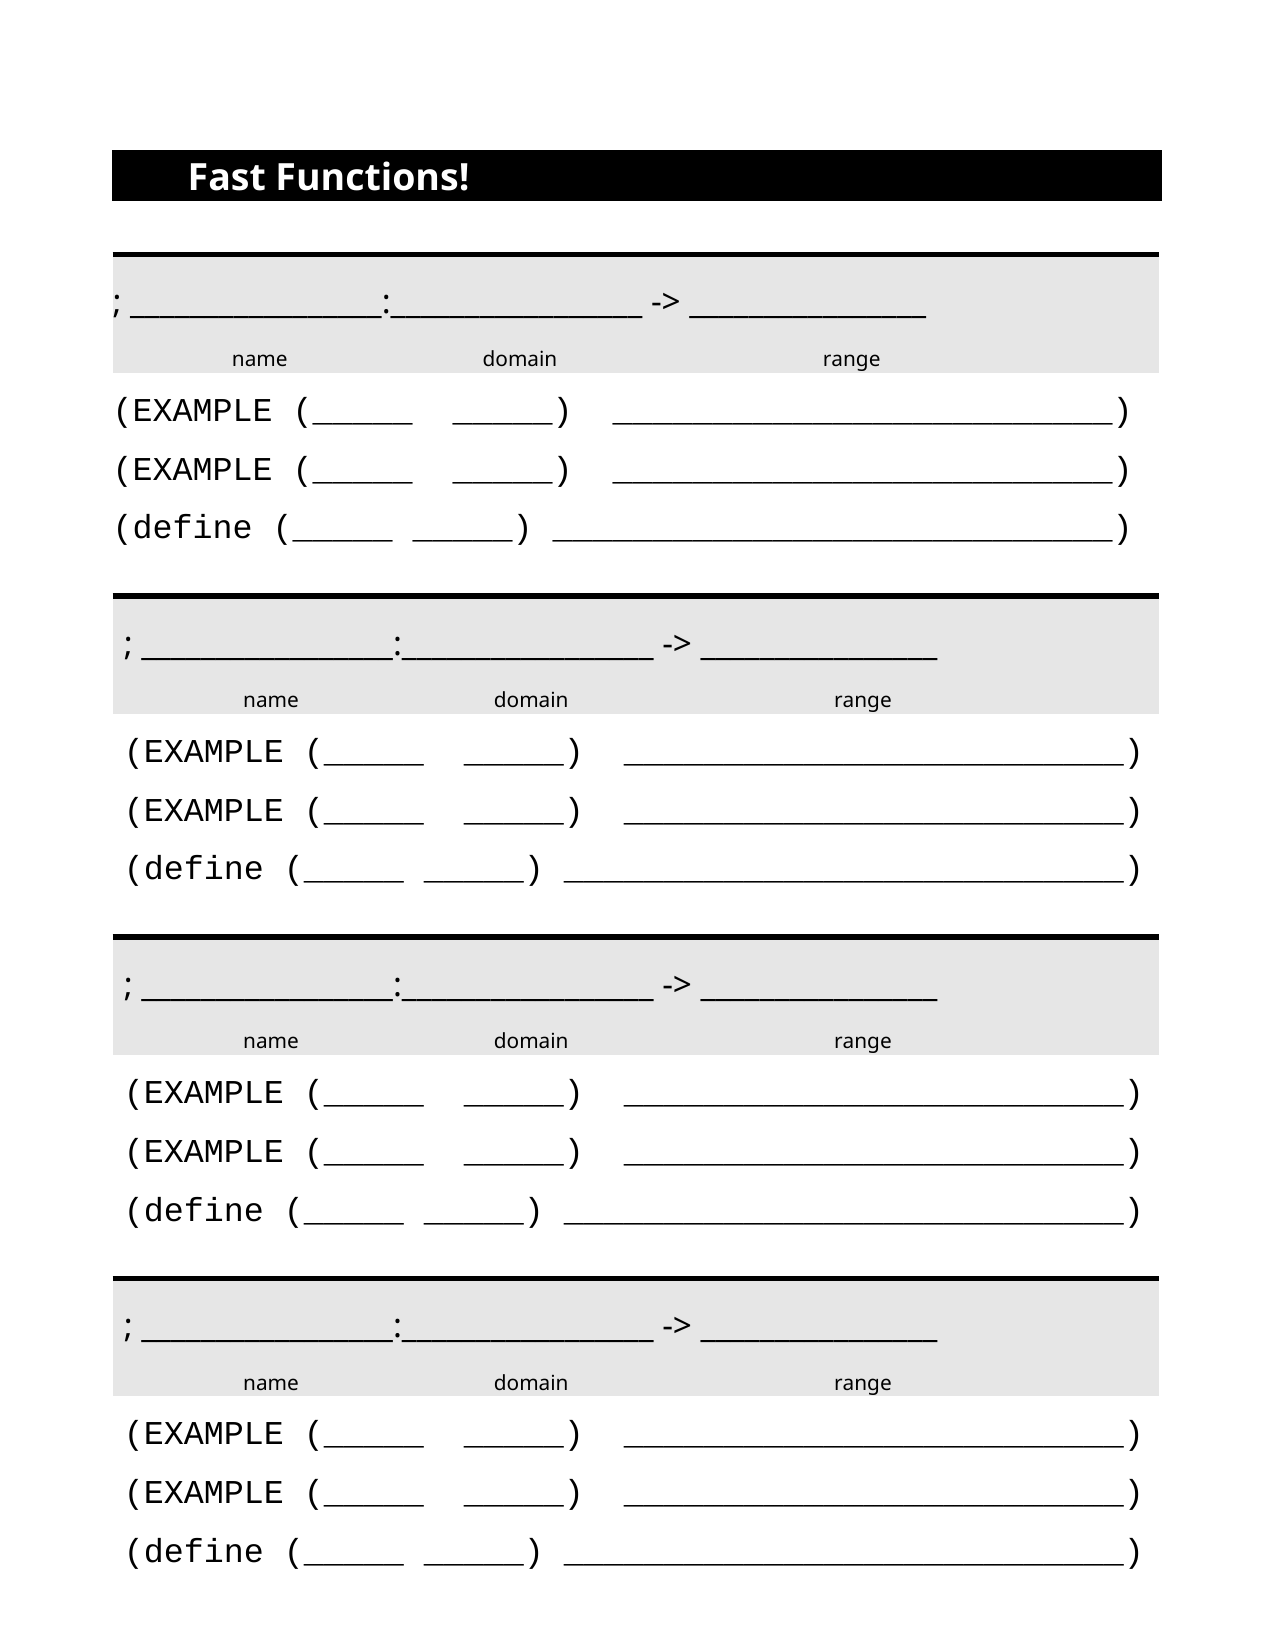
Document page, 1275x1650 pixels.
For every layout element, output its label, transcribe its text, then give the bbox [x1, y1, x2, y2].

table_cell ; _________________:_________________ -> ________________ name domain range [113, 599, 1159, 714]
table_cell (EXAMPLE (_____ _____) _________________________) [113, 431, 1159, 490]
table_cell (define (_____ _____) ____________________________) [113, 831, 1159, 934]
table_cell ; _________________:_________________ -> ________________ name domain range [113, 940, 1159, 1055]
table_cell (EXAMPLE (_____ _____) _________________________) [113, 773, 1159, 831]
table_cell (EXAMPLE (_____ _____) _________________________) [113, 373, 1159, 431]
table_cell (EXAMPLE (_____ _____) _________________________) [113, 714, 1159, 773]
table_cell (define (_____ _____) ____________________________) [113, 1514, 1159, 1572]
table_cell (EXAMPLE (_____ _____) _________________________) [113, 1114, 1159, 1172]
table_cell (EXAMPLE (_____ _____) _________________________) [113, 1396, 1159, 1455]
table_cell (EXAMPLE (_____ _____) _________________________) [113, 1455, 1159, 1513]
table_cell (define (_____ _____) ____________________________) [113, 490, 1159, 593]
table_header ; _________________:_________________ -> ________________ name domain range [113, 257, 1159, 373]
table_cell (EXAMPLE (_____ _____) _________________________) [113, 1055, 1159, 1114]
table_cell (define (_____ _____) ____________________________) [113, 1173, 1159, 1276]
subtitle Fast Functions! [112, 150, 1162, 201]
table_cell ; _________________:_________________ -> ________________ name domain range [113, 1281, 1159, 1396]
